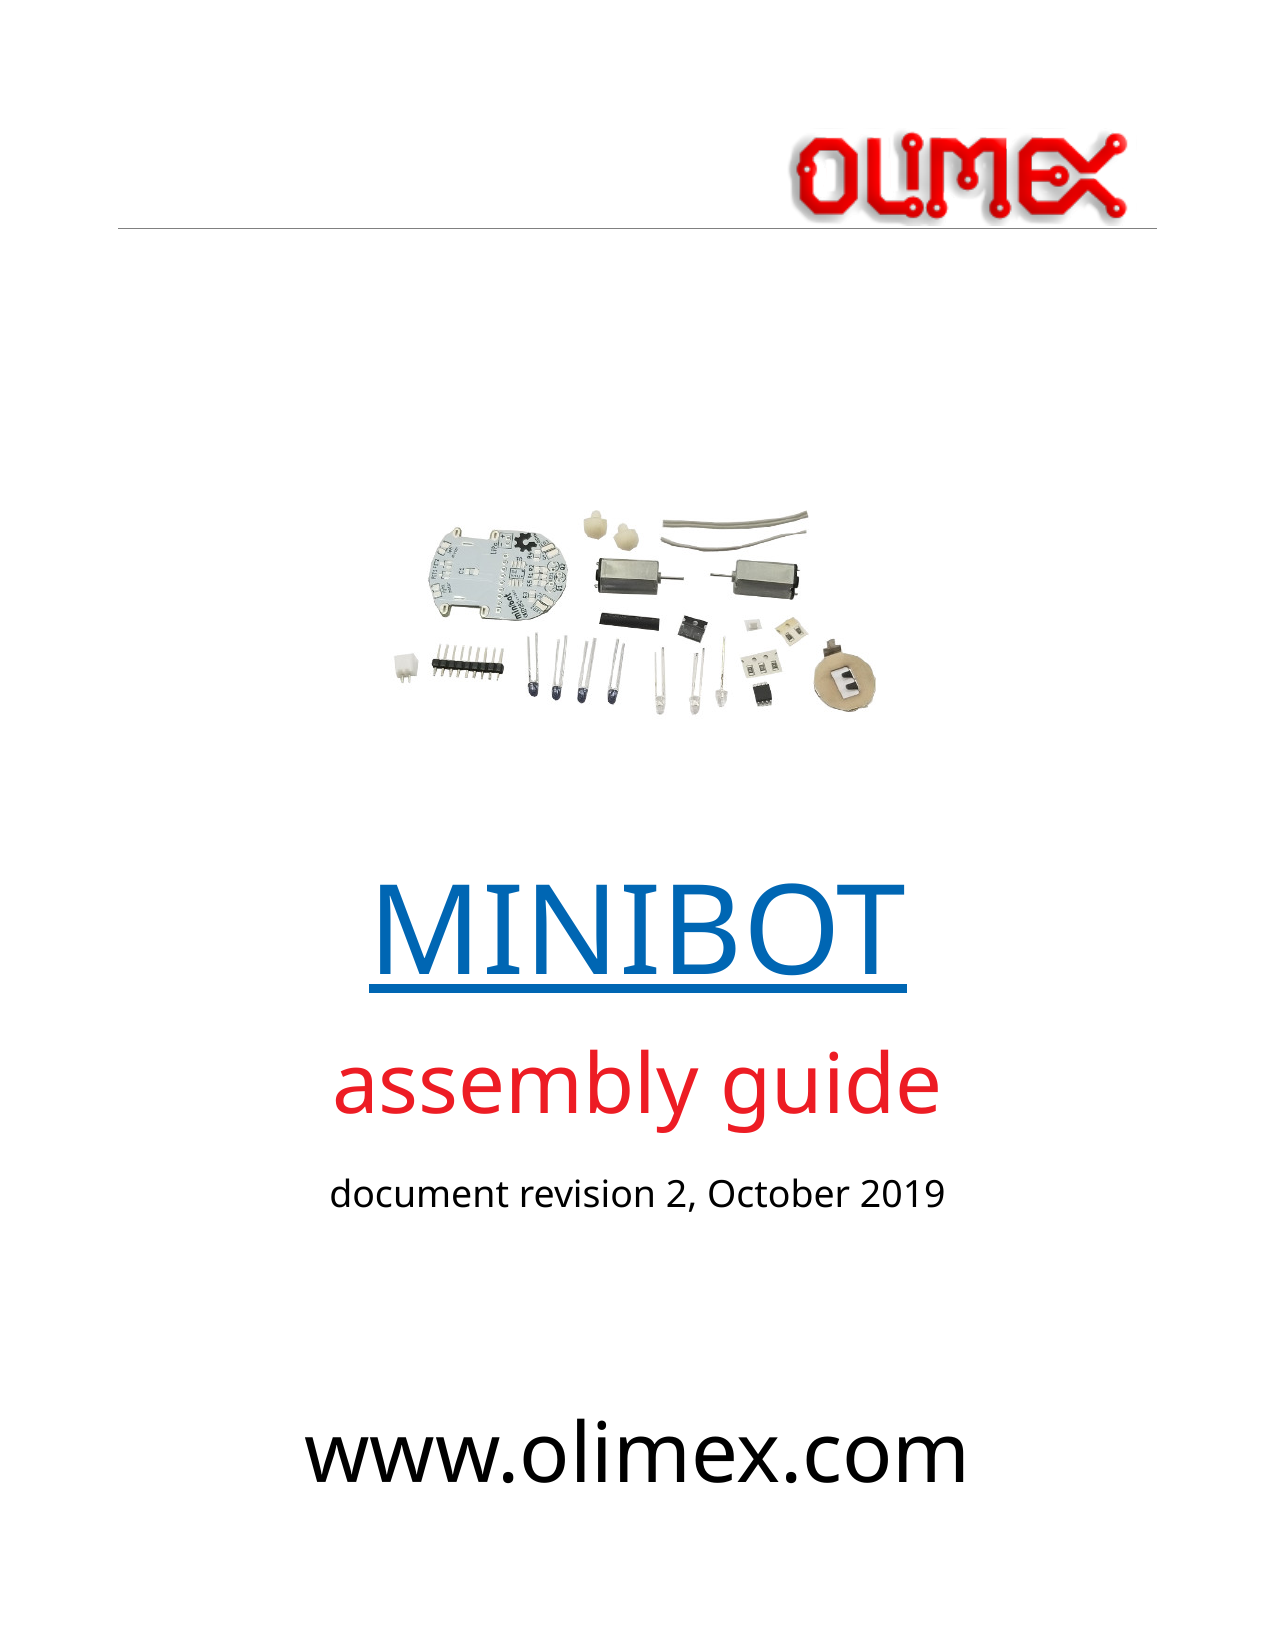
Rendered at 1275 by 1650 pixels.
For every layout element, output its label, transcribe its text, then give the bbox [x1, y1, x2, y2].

text MINIBOT [118, 793, 1157, 1002]
text www.olimex.com [118, 1428, 1157, 1497]
picture [382, 360, 887, 865]
text document revision 2, October 2019 [118, 1153, 1157, 1222]
picture [775, 124, 1150, 226]
text assembly guide [118, 1017, 1157, 1138]
